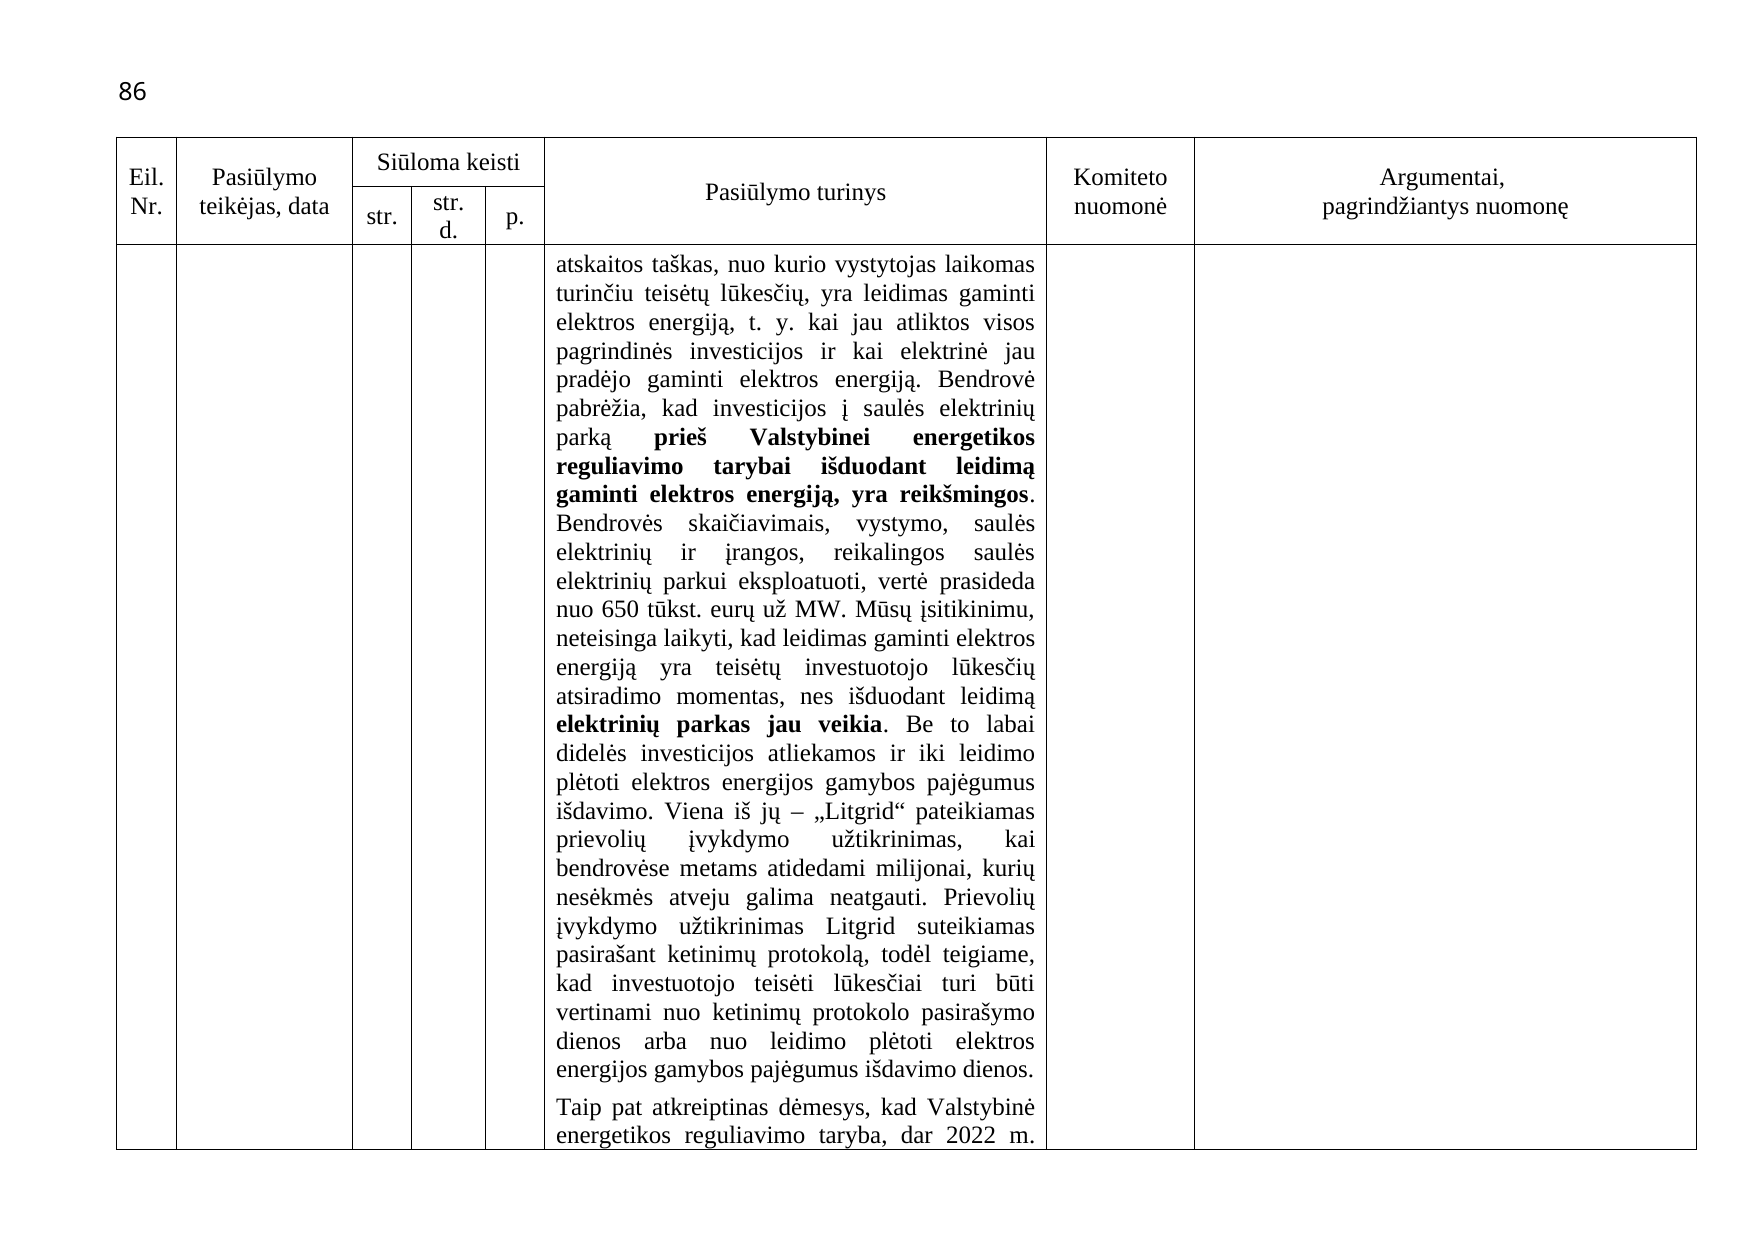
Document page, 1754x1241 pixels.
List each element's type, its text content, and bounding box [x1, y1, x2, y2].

table_cell [177, 245, 352, 1149]
table_cell [486, 245, 544, 1149]
table_cell str. d. [412, 187, 485, 244]
table_header Siūloma keisti [353, 138, 544, 186]
table_cell [353, 245, 411, 1149]
table_header Eil. Nr. [117, 138, 176, 244]
table_cell [1195, 245, 1696, 1149]
table_cell p. [486, 187, 544, 244]
table_cell atskaitos taškas, nuo kurio vystytojas laikomas turinčiu teisėtų lūkesčių, yra leidimas gaminti elektros energiją, t. y. kai jau atliktos visos pagrindinės investicijos ir kai elektrinė jau pradėjo gaminti elektros energiją. Bendrovė pabrėžia, kad investicijos į saulės elektrinių parką prieš Valstybinei energetikos reguliavimo tarybai išduodant leidimą gaminti elektros energiją, yra reikšmingos. Bendrovės skaičiavimais, vystymo, saulės elektrinių ir įrangos, reikalingos saulės elektrinių parkui eksploatuoti, vertė prasideda nuo 650 tūkst. eurų už MW. Mūsų įsitikinimu, neteisinga laikyti, kad leidimas gaminti elektros energiją yra teisėtų investuotojo lūkesčių atsiradimo momentas, nes išduodant leidimą elektrinių parkas jau veikia. Be to labai didelės investicijos atliekamos ir iki leidimo plėtoti elektros energijos gamybos pajėgumus išdavimo. Viena iš jų – „Litgrid“ pateikiamas prievolių įvykdymo užtikrinimas, kai bendrovėse metams atidedami milijonai, kurių nesėkmės atveju galima neatgauti. Prievolių įvykdymo užtikrinimas Litgrid suteikiamas pasirašant ketinimų protokolą, todėl teigiame, kad investuotojo teisėti lūkesčiai turi būti vertinami nuo ketinimų protokolo pasirašymo dienos arba nuo leidimo plėtoti elektros energijos gamybos pajėgumus išdavimo dienos. Taip pat atkreiptinas dėmesys, kad Valstybinė energetikos reguliavimo taryba, dar 2022 m. [545, 245, 1046, 1149]
table_header Pasiūlymo teikėjas, data [177, 138, 352, 244]
table_cell [117, 245, 176, 1149]
table_cell str. [353, 187, 411, 244]
table_header Argumentai, pagrindžiantys nuomonę [1195, 138, 1696, 244]
table_header Komiteto nuomonė [1047, 138, 1194, 244]
table_header Pasiūlymo turinys [545, 138, 1046, 244]
table_cell [412, 245, 485, 1149]
table_cell [1047, 245, 1194, 1149]
